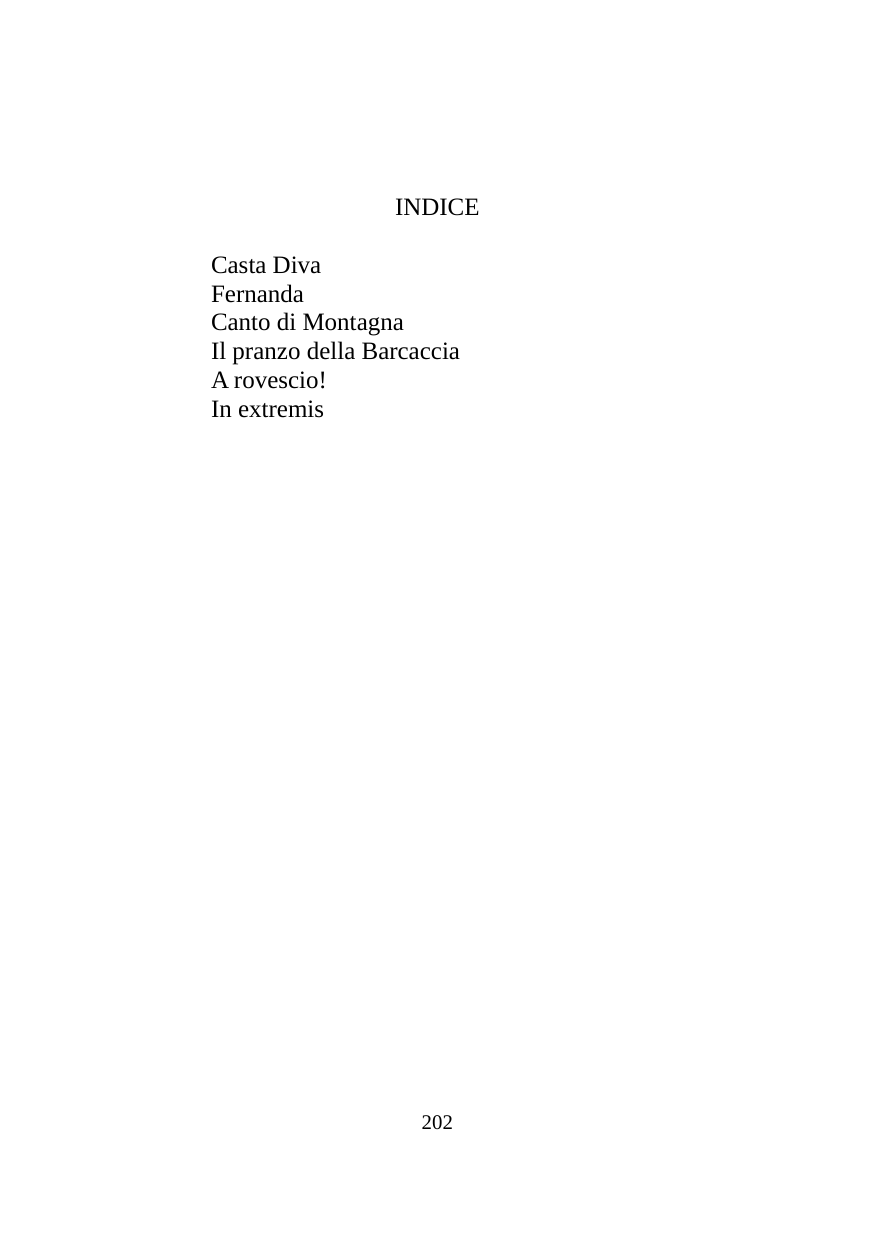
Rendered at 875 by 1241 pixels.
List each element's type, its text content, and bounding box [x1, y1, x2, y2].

text Canto di Montagna [181, 307, 768, 336]
text INDICE [106, 192, 768, 221]
text Fernanda [181, 279, 768, 307]
text A rovescio! [181, 365, 768, 394]
text In extremis [181, 394, 768, 422]
text Il pranzo della Barcaccia [181, 336, 768, 365]
text Casta Diva [181, 250, 768, 279]
